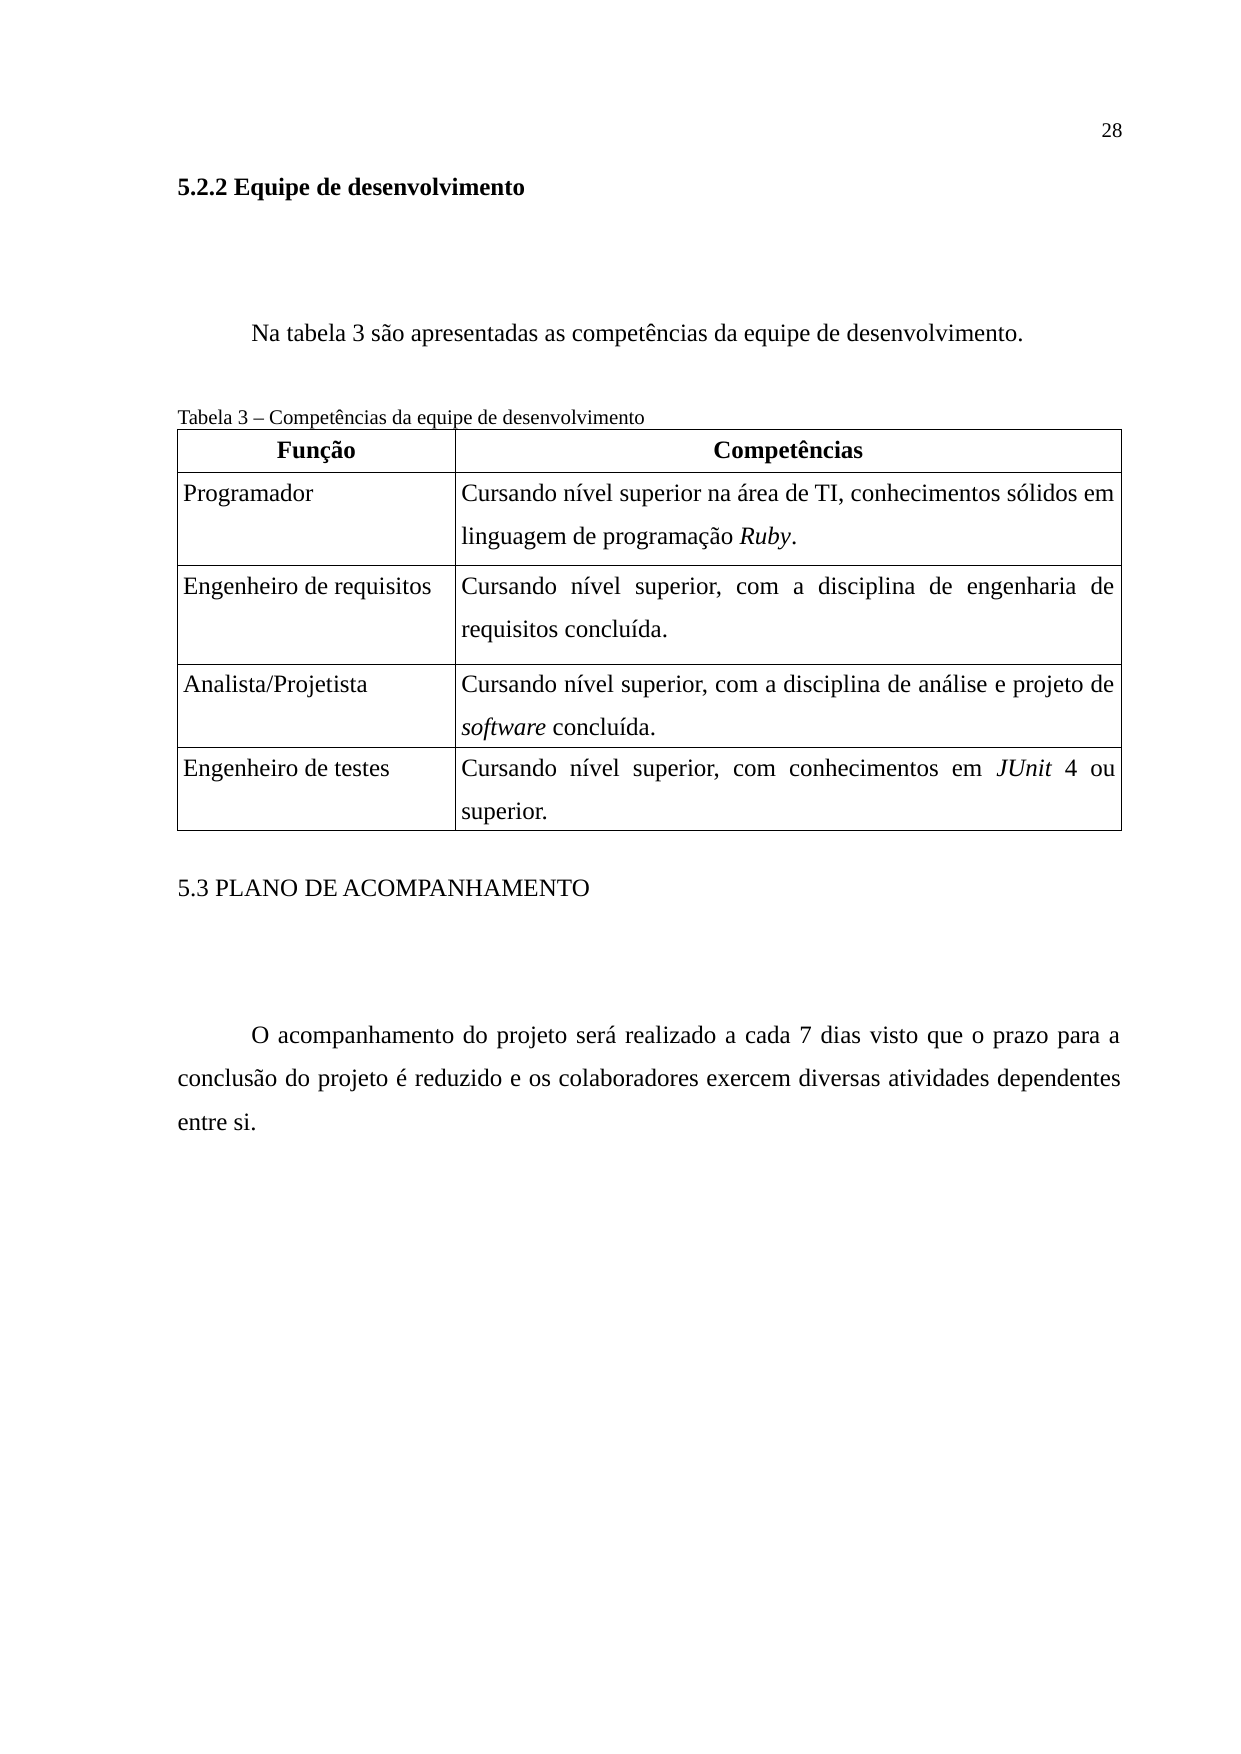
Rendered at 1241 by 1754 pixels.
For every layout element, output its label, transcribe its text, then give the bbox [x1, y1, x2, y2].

subtitle Equipe de desenvolvimento [177, 172, 1122, 200]
text Na tabela 3 são apresentadas as competências da equipe de desenvolvimento. [177, 318, 1122, 347]
table_header Função [178, 430, 455, 472]
table_cell Cursando nível superior, com a disciplina de engenharia de requisitos concluída. [456, 566, 1121, 663]
table_cell Programador [178, 473, 455, 565]
text Tabela 3 – Competências da equipe de desenvolvimento [177, 405, 1122, 429]
subtitle Plano de acompanhamento [177, 873, 1122, 902]
table_cell Analista/Projetista [178, 665, 455, 747]
table_cell Cursando nível superior, com a disciplina de análise e projeto de software concluída. [456, 665, 1121, 747]
table_cell Engenheiro de testes [178, 748, 455, 830]
table_header Competências [456, 430, 1121, 472]
table_cell Engenheiro de requisitos [178, 566, 455, 663]
text O acompanhamento do projeto será realizado a cada 7 dias visto que o prazo para a conclusão do projeto é reduzido e os colaboradores exercem diversas atividades dependentes entre si. [177, 1020, 1122, 1135]
table_cell Cursando nível superior na área de TI, conhecimentos sólidos em linguagem de programação Ruby. [456, 473, 1121, 565]
table_cell Cursando nível superior, com conhecimentos em JUnit 4 ou superior. [456, 748, 1121, 830]
